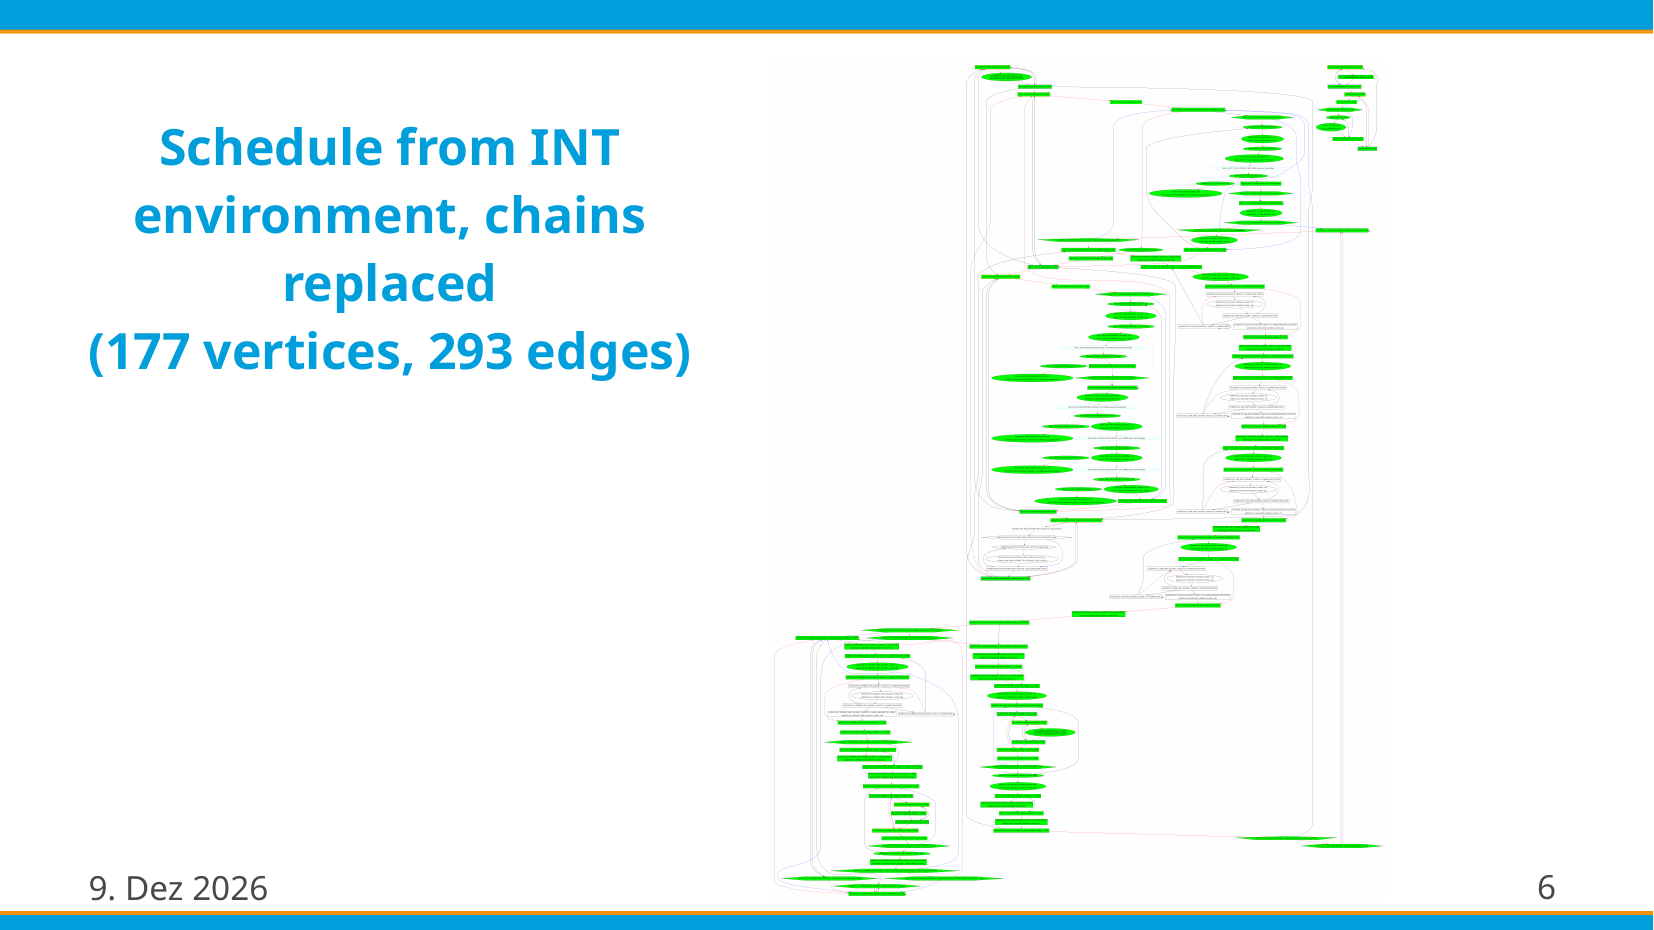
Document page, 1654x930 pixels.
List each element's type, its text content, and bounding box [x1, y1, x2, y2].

text_box [770, 61, 1387, 900]
subtitle Schedule from INT environment, chains replaced (177 vertices, 293 edges) [74, 74, 705, 422]
